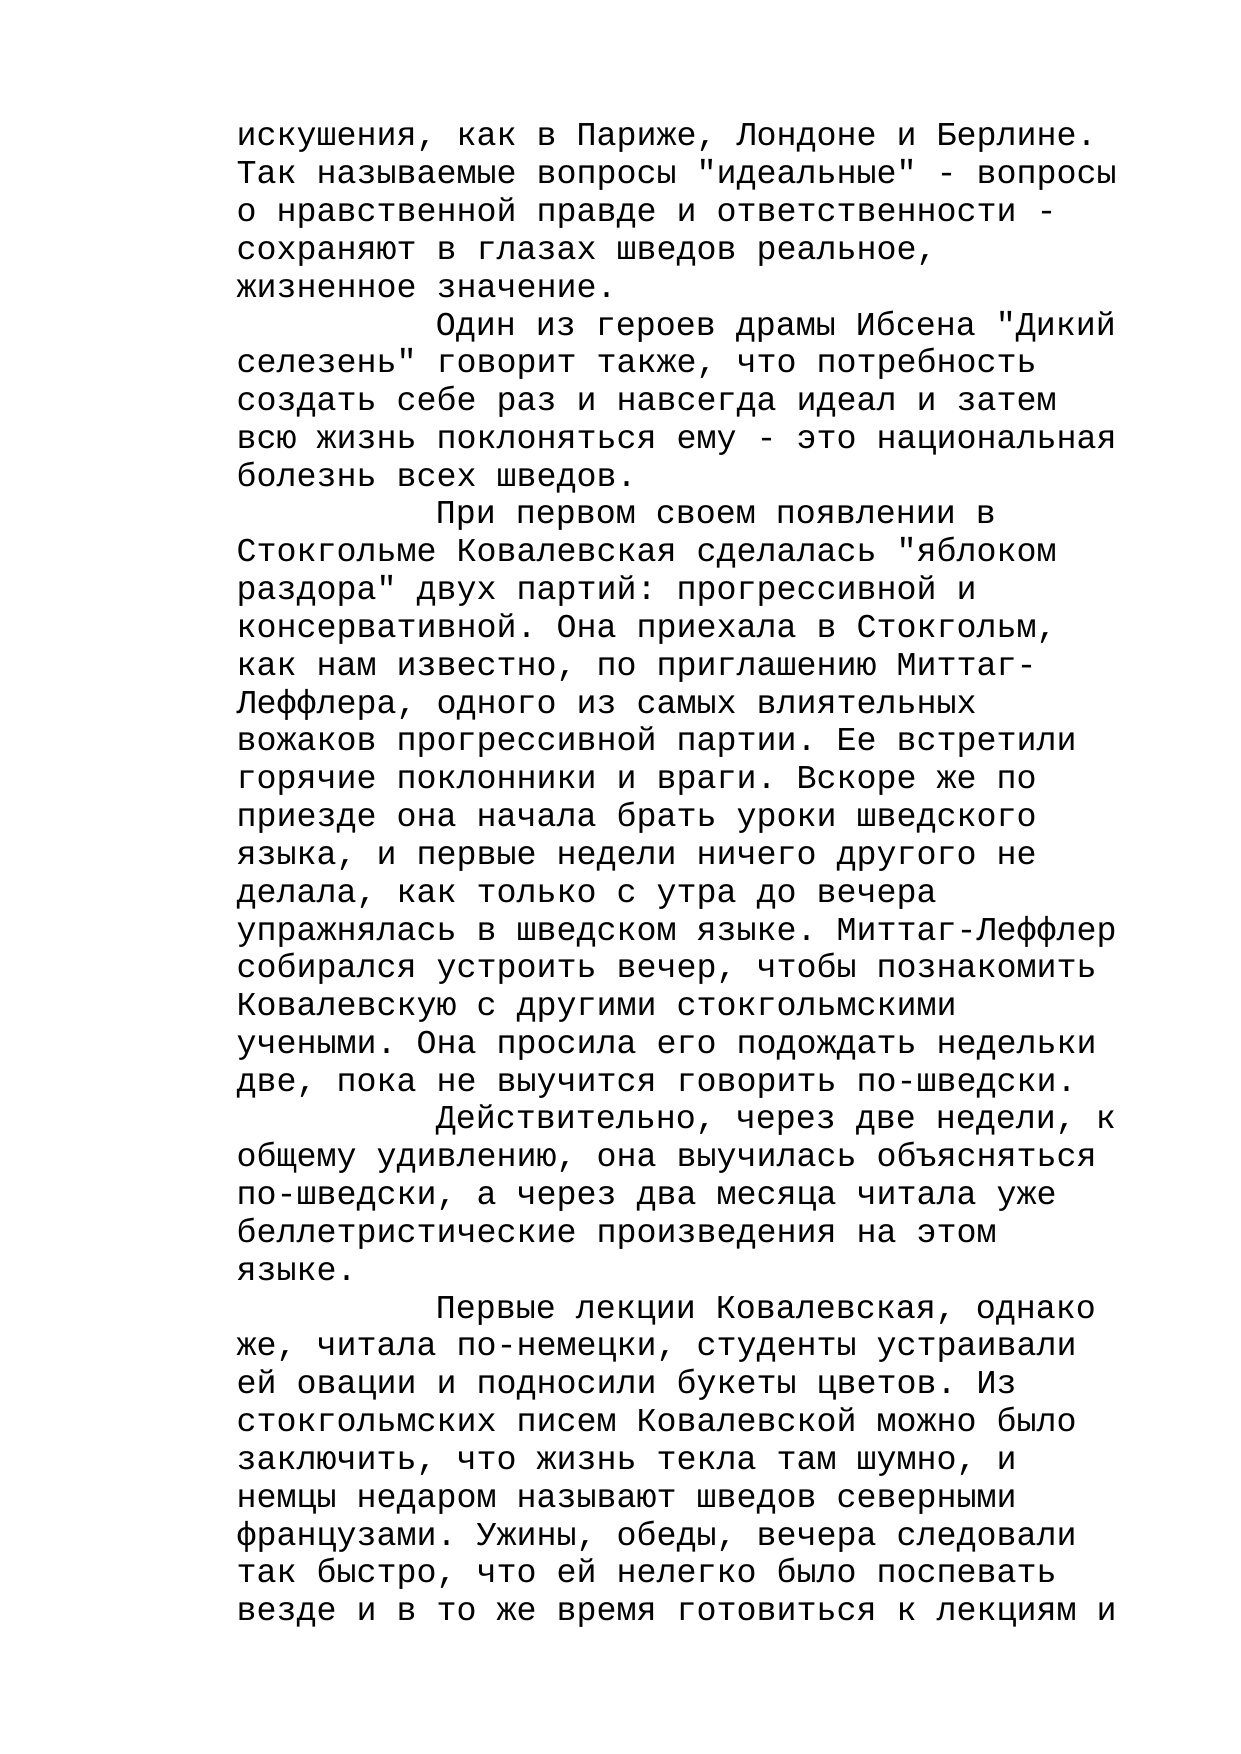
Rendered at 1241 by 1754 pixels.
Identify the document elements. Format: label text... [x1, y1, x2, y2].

text Действительно, через две недели, к общему удивлению, она выучилась объясняться по-шведски, а через два месяца читала уже беллетристические произведения на этом языке. [236, 1101, 1122, 1290]
text При первом своем появлении в Стокгольме Ковалевская сделалась "яблоком раздора" двух партий: прогрессивной и консервативной. Она приехала в Стокгольм, как нам известно, по приглашению Миттаг-Леффлера, одного из самых влиятельных вожаков прогрессивной партии. Ее встретили горячие поклонники и враги. Вскоре же по приезде она начала брать уроки шведского языка, и первые недели ничего другого не делала, как только с утра до вечера упражнялась в шведском языке. Миттаг-Леффлер собирался устроить вечер, чтобы познакомить Ковалевскую с другими стокгольмскими учеными. Она просила его подождать недельки две, пока не выучится говорить по-шведски. [236, 496, 1122, 1101]
text Первые лекции Ковалевская, однако же, читала по-немецки, студенты устраивали ей овации и подносили букеты цветов. Из стокгольмских писем Ковалевской можно было заключить, что жизнь текла там шумно, и немцы недаром называют шведов северными французами. Ужины, обеды, вечера следовали так быстро, что ей нелегко было поспевать везде и в то же время готовиться к лекциям и [236, 1290, 1122, 1631]
text искушения, как в Париже, Лондоне и Берлине. Так называемые вопросы "идеальные" - вопросы о нравственной правде и ответственности - сохраняют в глазах шведов реальное, жизненное значение. [236, 118, 1122, 307]
text Один из героев драмы Ибсена "Дикий селезень" говорит также, что потребность создать себе раз и навсегда идеал и затем всю жизнь поклоняться ему - это национальная болезнь всех шведов. [236, 307, 1122, 496]
